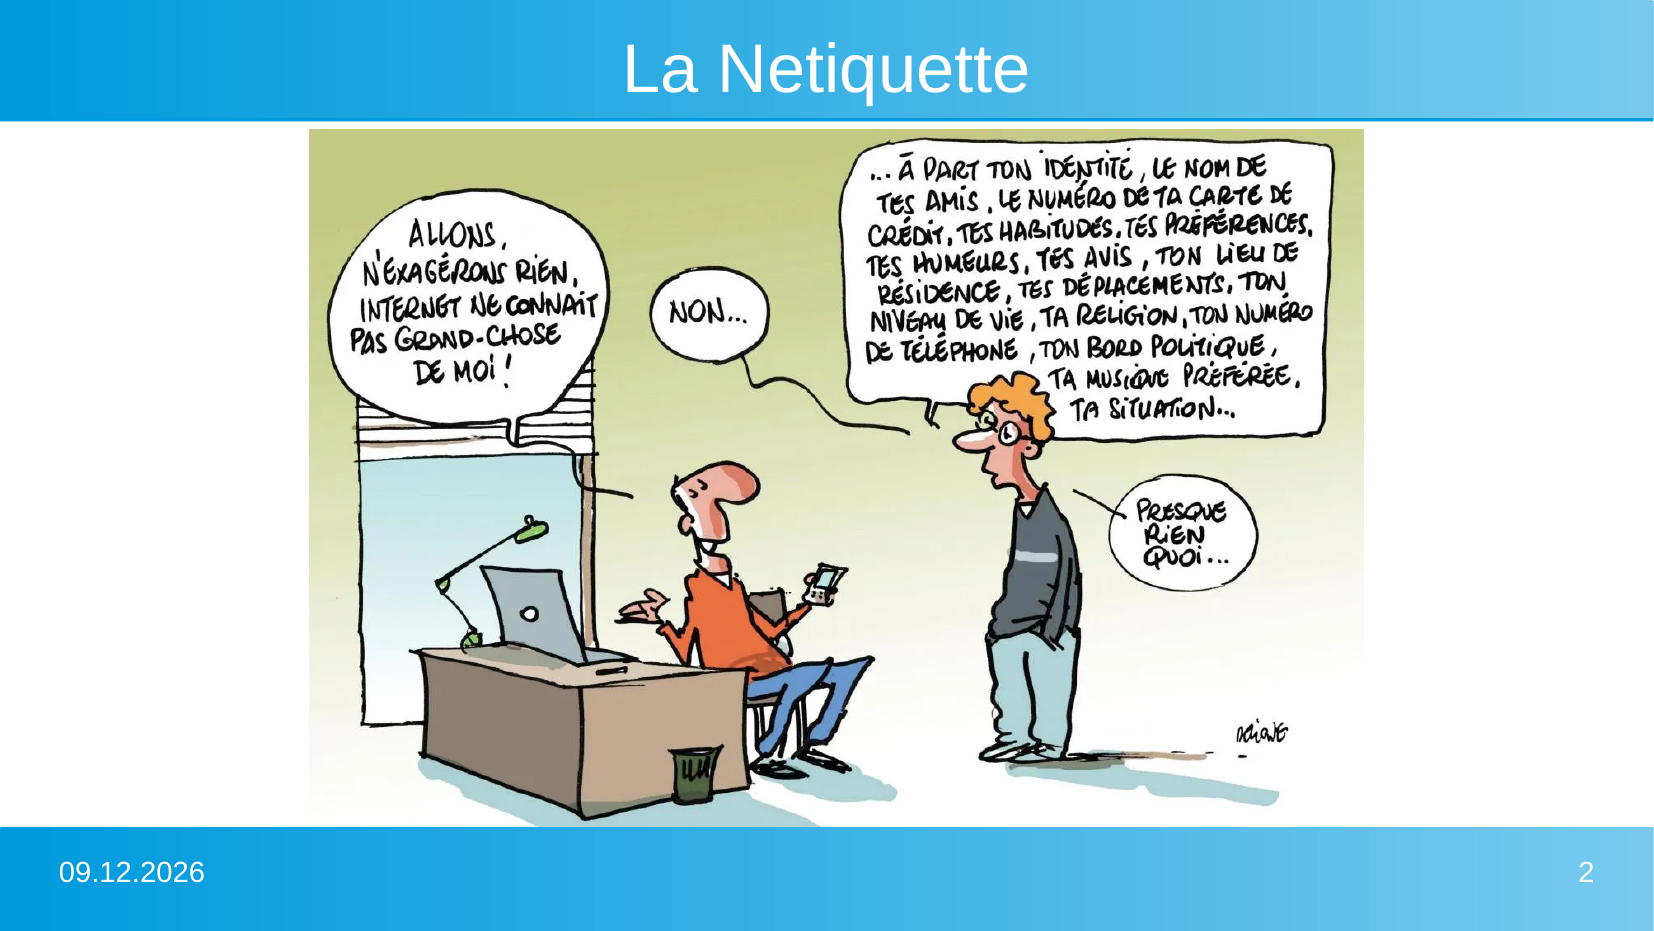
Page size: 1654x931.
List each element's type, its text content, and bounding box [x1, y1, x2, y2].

title La Netiquette [59, 29, 1595, 108]
picture [309, 129, 1364, 827]
